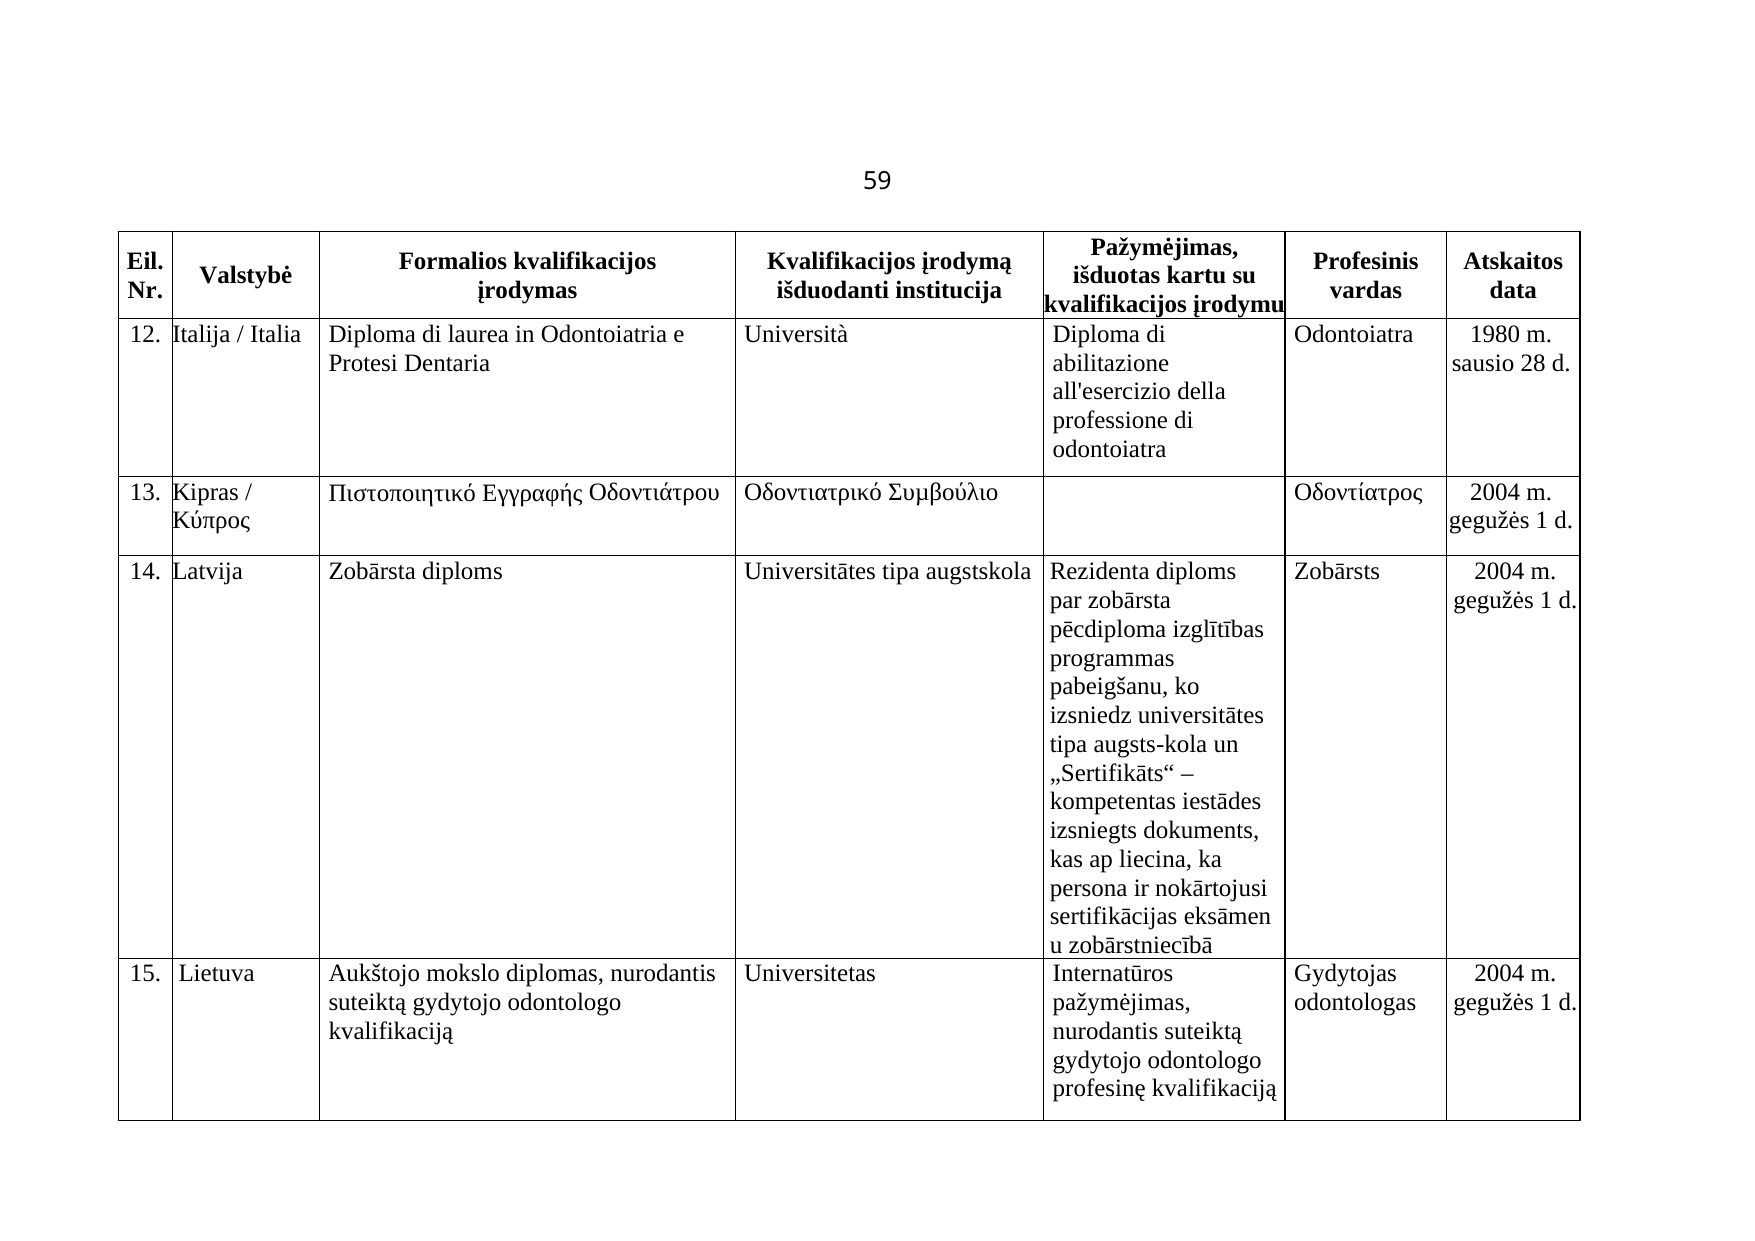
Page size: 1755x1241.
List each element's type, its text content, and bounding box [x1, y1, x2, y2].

table_cell Rezidenta diploms par zobārsta pēcdiploma izglītības programmas pabeigšanu, ko izsniedz universitātes tipa augsts-kola un „Sertifikāts“ – kompetentas iestādes izsniegts dokuments, kas ap liecina, ka persona ir nokārtojusi sertifikācijas eksāmenu zobārstniecībā [1044, 556, 1284, 957]
table_cell 2004 m. gegužės 1 d. [1447, 556, 1579, 957]
table_cell Πιστοποιητικό Εγγραφής Οδοντιάτρου [320, 477, 735, 555]
table_cell Aukštojo mokslo diplomas, nurodantis suteiktą gydytojo odontologo kvalifikaciją [320, 959, 735, 1120]
table_cell 2004 m. gegužės 1 d. [1447, 477, 1579, 555]
table_header Kvalifikacijos įrodymą išduodanti institucija [736, 232, 1043, 318]
table_header Valstybė [173, 232, 319, 318]
table_cell [1044, 477, 1284, 555]
table_cell 2004 m. gegužės 1 d. [1447, 959, 1579, 1120]
table_cell Latvija [173, 556, 319, 957]
table_cell Universitetas [736, 959, 1043, 1120]
table_header Profesinis vardas [1286, 232, 1446, 318]
table_cell Diploma di abilitazione all'esercizio della professione di odontoiatra [1044, 319, 1284, 476]
table_header Formalios kvalifikacijos įrodymas [320, 232, 735, 318]
table_cell Internatūros pažymėjimas, nurodantis suteiktą gydytojo odontologo profesinę kvalifikaciją [1044, 959, 1284, 1120]
table_cell Gydytojas odontologas [1286, 959, 1446, 1120]
table_cell Italija / Italia [173, 319, 319, 476]
table_header Pažymėjimas, išduotas kartu su kvalifikacijos įrodymu [1044, 232, 1284, 318]
table_cell Odontoiatra [1286, 319, 1446, 476]
table_header Eil. Nr. [119, 232, 172, 318]
table_cell 12. [119, 319, 172, 476]
table_cell 15. [119, 959, 172, 1120]
table_cell Οδοντιατρικό Συµβούλιο [736, 477, 1043, 555]
table_cell Οδοντίατρος [1286, 477, 1446, 555]
table_cell Zobārsts [1286, 556, 1446, 957]
table_cell Diploma di laurea in Odontoiatria e Protesi Dentaria [320, 319, 735, 476]
table_cell 14. [119, 556, 172, 957]
table_cell Lietuva [173, 959, 319, 1120]
table_cell Zobārsta diploms [320, 556, 735, 957]
table_cell Universitātes tipa augstskola [736, 556, 1043, 957]
table_header Atskaitos data [1447, 232, 1579, 318]
table_cell Università [736, 319, 1043, 476]
table_cell Kipras / Κύπρος [173, 477, 319, 555]
table_cell 1980 m. sausio 28 d. [1447, 319, 1579, 476]
table_cell 13. [119, 477, 172, 555]
